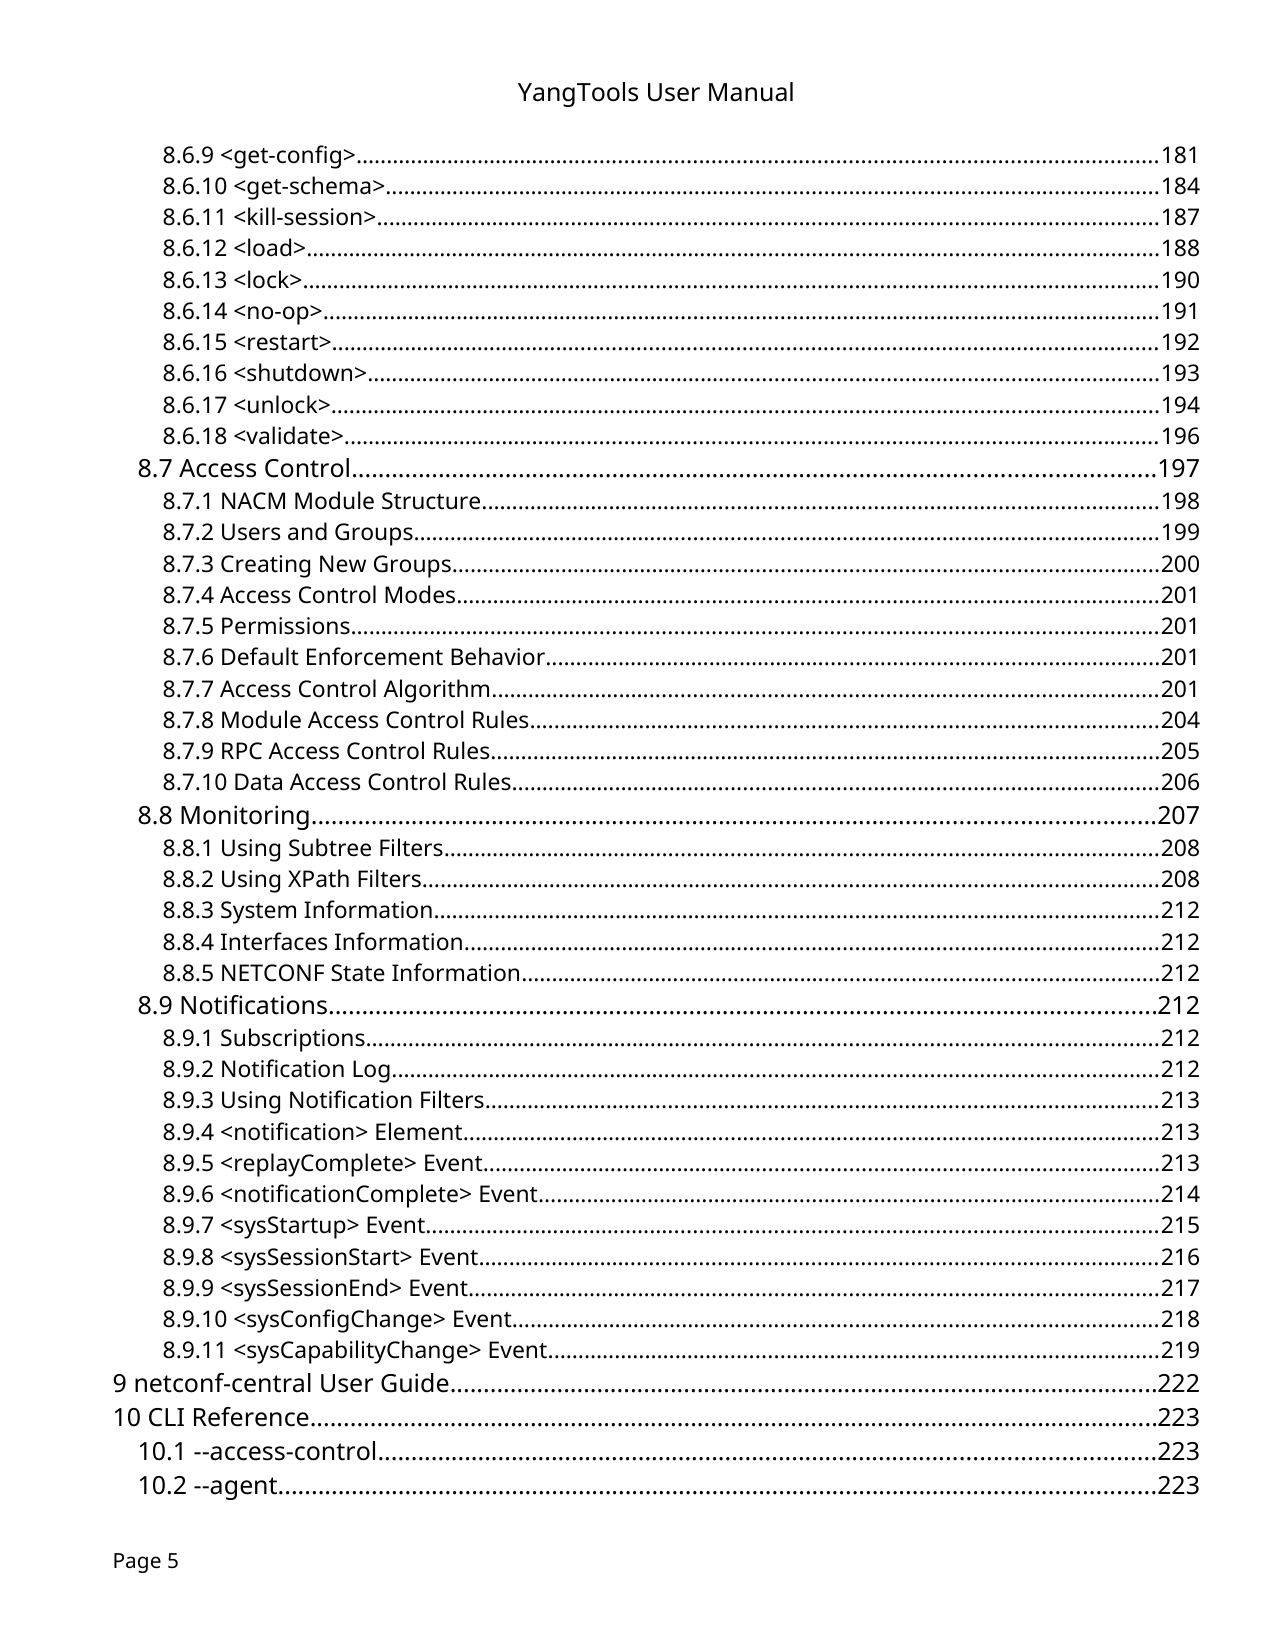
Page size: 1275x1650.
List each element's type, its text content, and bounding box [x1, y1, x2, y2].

text 8.6.11 <kill-session> 187 [162, 201, 1200, 232]
text 8.6.9 <get-config> 181 [162, 138, 1200, 170]
text 8.9.2 Notification Log 212 [162, 1053, 1200, 1084]
text 8.7.8 Module Access Control Rules 204 [162, 704, 1200, 735]
text 8.7.7 Access Control Algorithm 201 [162, 673, 1200, 704]
text 8.6.13 <lock> 190 [162, 263, 1200, 295]
text 8.9.10 <sysConfigChange> Event 218 [162, 1303, 1200, 1334]
text 8.8.2 Using XPath Filters 208 [162, 863, 1200, 894]
text 8.6.12 <load> 188 [162, 232, 1200, 263]
text 10.1 --access-control 223 [137, 1434, 1200, 1468]
text 8.7 Access Control 197 [137, 451, 1200, 485]
text 8.9.9 <sysSessionEnd> Event 217 [162, 1272, 1200, 1303]
text 8.7.9 RPC Access Control Rules 205 [162, 735, 1200, 766]
text 8.7.10 Data Access Control Rules 206 [162, 766, 1200, 798]
text 8.7.5 Permissions 201 [162, 610, 1200, 641]
text 8.8.4 Interfaces Information 212 [162, 925, 1200, 957]
text 8.9.11 <sysCapabilityChange> Event 219 [162, 1334, 1200, 1366]
text 10 CLI Reference 223 [112, 1400, 1200, 1434]
text 9 netconf-central User Guide 222 [112, 1366, 1200, 1400]
text 8.9.3 Using Notification Filters 213 [162, 1084, 1200, 1116]
text 8.9.5 <replayComplete> Event 213 [162, 1147, 1200, 1178]
text 8.9.8 <sysSessionStart> Event 216 [162, 1241, 1200, 1272]
text 8.7.4 Access Control Modes 201 [162, 579, 1200, 610]
text 8.9.7 <sysStartup> Event 215 [162, 1209, 1200, 1241]
text 8.6.15 <restart> 192 [162, 326, 1200, 357]
text 8.9.1 Subscriptions 212 [162, 1022, 1200, 1053]
text 8.9.6 <notificationComplete> Event 214 [162, 1178, 1200, 1209]
text 8.7.1 NACM Module Structure 198 [162, 485, 1200, 516]
text 8.6.10 <get-schema> 184 [162, 170, 1200, 201]
text 8.6.14 <no-op> 191 [162, 295, 1200, 326]
text 8.7.2 Users and Groups 199 [162, 516, 1200, 548]
text 10.2 --agent 223 [137, 1468, 1200, 1502]
text 8.9 Notifications 212 [137, 988, 1200, 1022]
text 8.8 Monitoring 207 [137, 798, 1200, 832]
text 8.9.4 <notification> Element 213 [162, 1116, 1200, 1147]
text 8.6.18 <validate> 196 [162, 420, 1200, 451]
text 8.8.1 Using Subtree Filters 208 [162, 832, 1200, 863]
text 8.8.5 NETCONF State Information 212 [162, 957, 1200, 988]
text 8.8.3 System Information 212 [162, 894, 1200, 925]
text 8.7.6 Default Enforcement Behavior 201 [162, 641, 1200, 673]
text 8.6.17 <unlock> 194 [162, 388, 1200, 420]
text 8.6.16 <shutdown> 193 [162, 357, 1200, 388]
text 8.7.3 Creating New Groups 200 [162, 548, 1200, 579]
